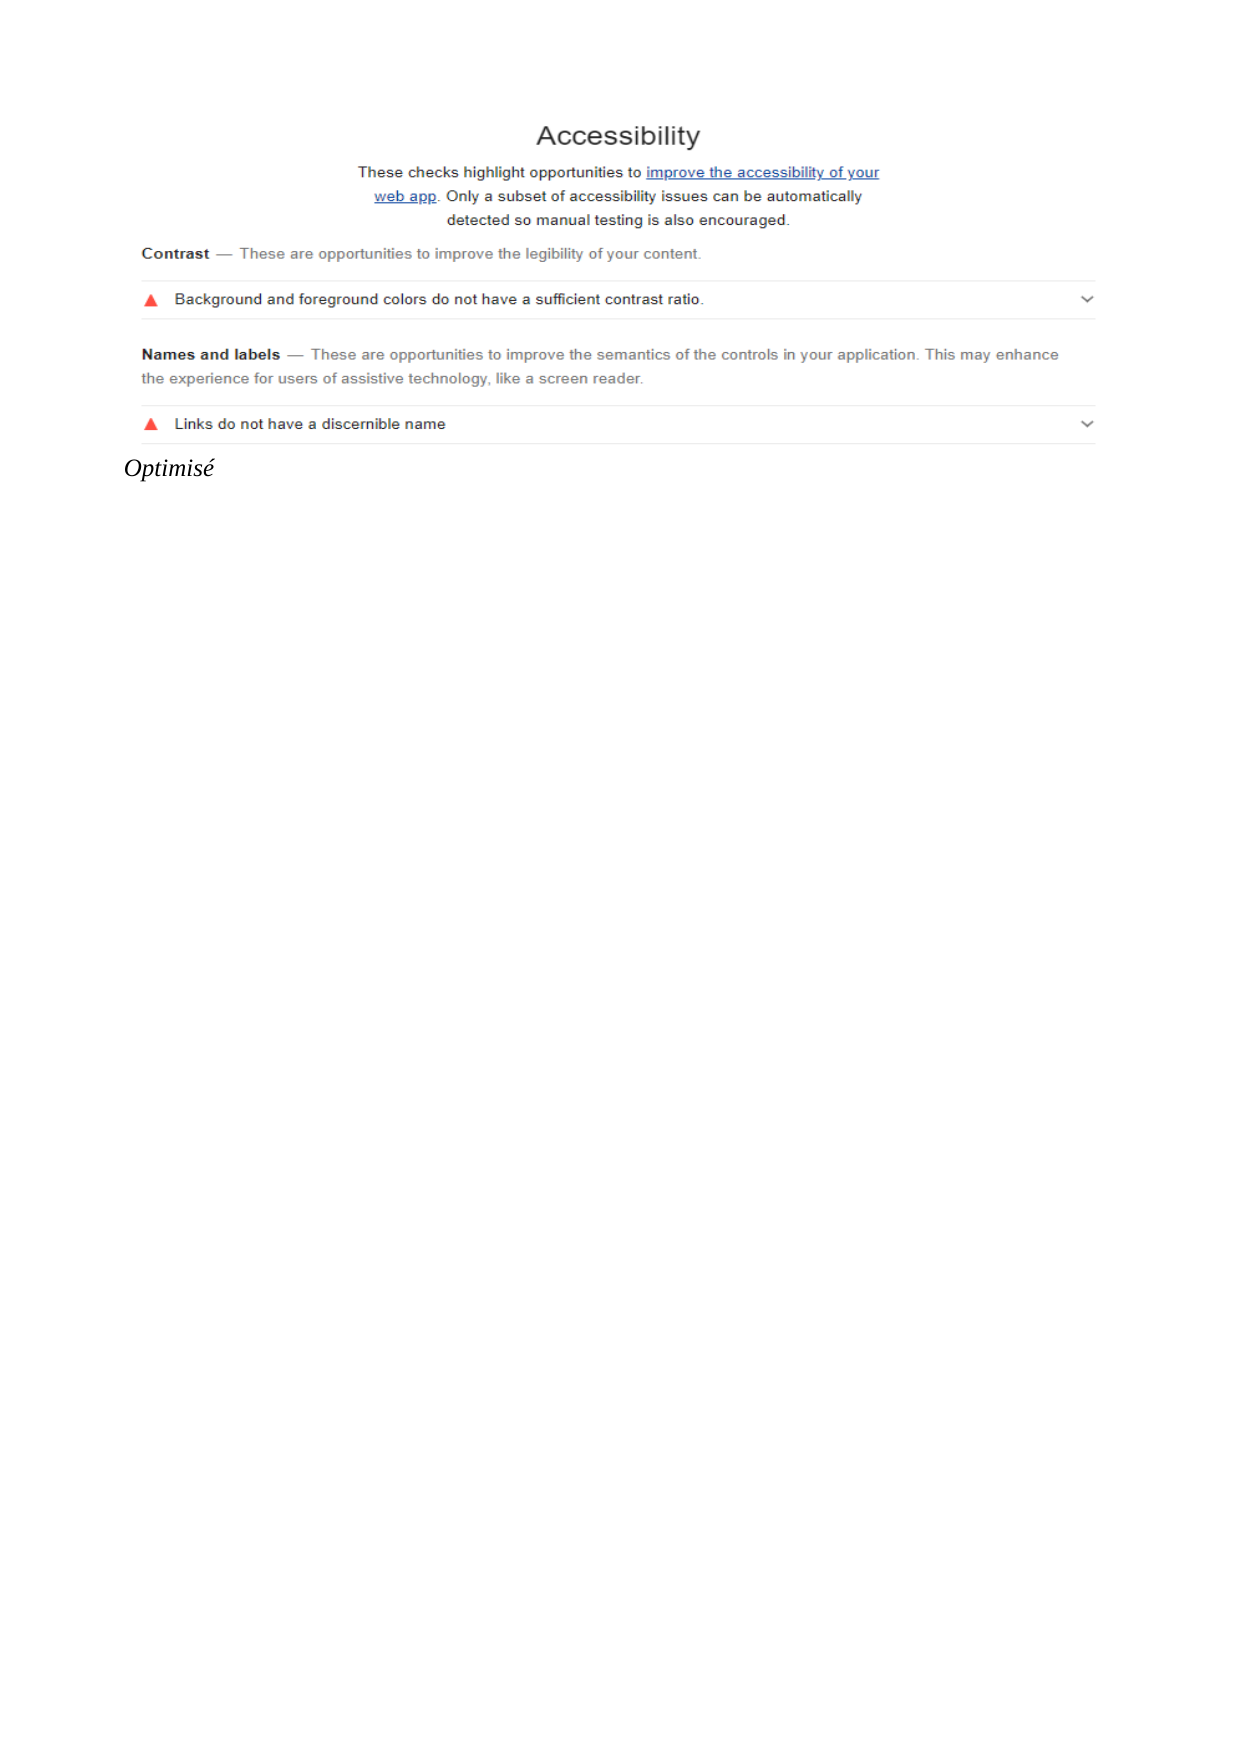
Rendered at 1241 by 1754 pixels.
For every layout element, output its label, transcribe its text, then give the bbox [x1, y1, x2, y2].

picture [123, 122, 1113, 454]
text Optimisé [124, 454, 1112, 482]
